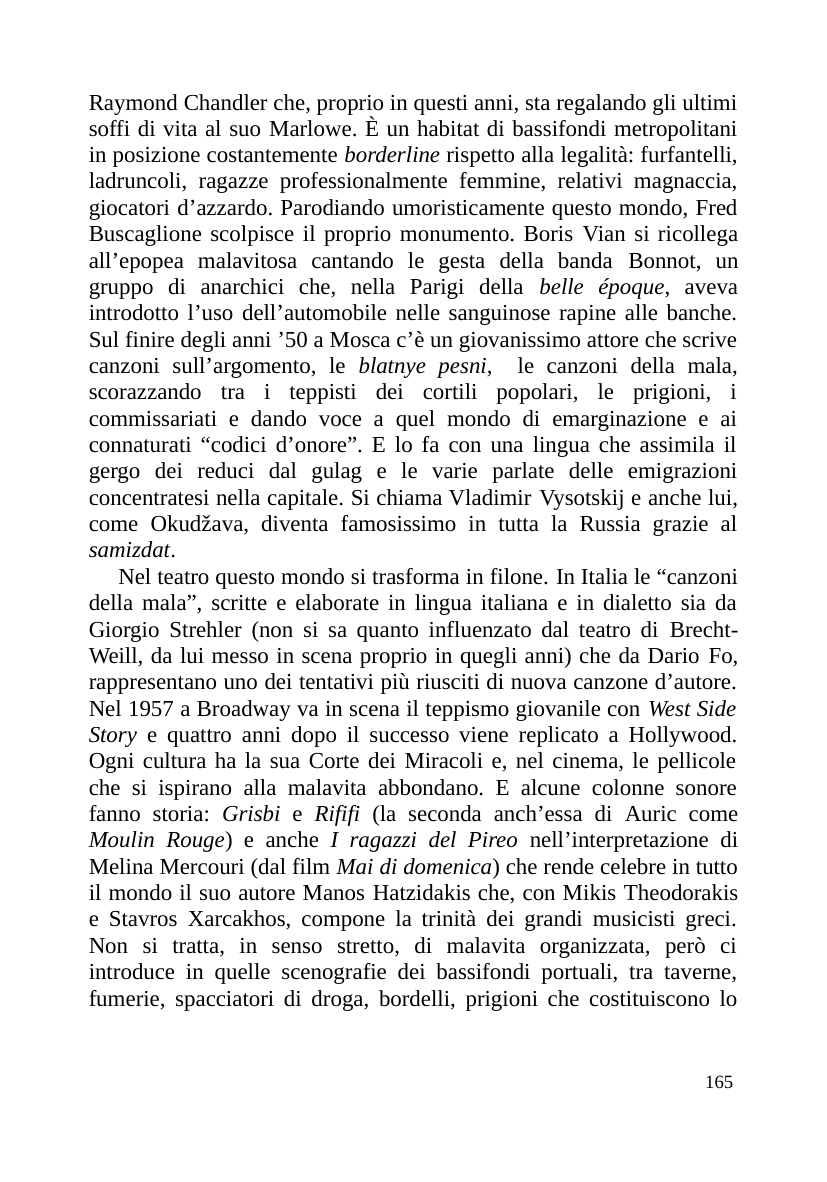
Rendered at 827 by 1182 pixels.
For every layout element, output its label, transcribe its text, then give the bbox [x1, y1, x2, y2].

text Raymond Chandler che, proprio in questi anni, sta regalando gli ultimi soffi di vita al suo Marlowe. È un habitat di bassifondi metropolitani in posizione costantemente borderline rispetto alla legalità: furfantelli, ladruncoli, ragazze professionalmente femmine, relativi magnaccia, giocatori d’azzardo. Parodiando umoristicamente questo mondo, Fred Buscaglione scolpisce il proprio monumento. Boris Vian si ricollega all’epopea malavitosa cantando le gesta della banda Bonnot, un gruppo di anarchici che, nella Parigi della belle époque, aveva introdotto l’uso dell’automobile nelle sanguinose rapine alle banche. Sul finire degli anni ’50 a Mosca c’è un giovanissimo attore che scrive canzoni sull’argomento, le blatnye pesni, le canzoni della mala, scorazzando tra i teppisti dei cortili popolari, le prigioni, i commissariati e dando voce a quel mondo di emarginazione e ai connaturati “codici d’onore”. E lo fa con una lingua che assimila il gergo dei reduci dal gulag e le varie parlate delle emigrazioni concentratesi nella capitale. Si chiama Vladimir Vysotskij e anche lui, come Okudžava, diventa famosissimo in tutta la Russia grazie al samizdat. [88, 88, 738, 563]
text Nel teatro questo mondo si trasforma in filone. In Italia le “canzoni della mala”, scritte e elaborate in lingua italiana e in dialetto sia da Giorgio Strehler (non si sa quanto influenzato dal teatro di Brecht-Weill, da lui messo in scena proprio in quegli anni) che da Dario Fo, rappresentano uno dei tentativi più riusciti di nuova canzone d’autore. Nel 1957 a Broadway va in scena il teppismo giovanile con West Side Story e quattro anni dopo il successo viene replicato a Hollywood. Ogni cultura ha la sua Corte dei Miracoli e, nel cinema, le pellicole che si ispirano alla malavita abbondano. E alcune colonne sonore fanno storia: Grisbi e Rififi (la seconda anch’essa di Auric come Moulin Rouge) e anche I ragazzi del Pireo nell’interpretazione di Melina Mercouri (dal film Mai di domenica) che rende celebre in tutto il mondo il suo autore Manos Hatzidakis che, con Mikis Theodorakis e Stavros Xarcakhos, compone la trinità dei grandi musicisti greci. Non si tratta, in senso stretto, di malavita organizzata, però ci introduce in quelle scenografie dei bassifondi portuali, tra taverne, fumerie, spacciatori di droga, bordelli, prigioni che costituiscono lo [88, 563, 738, 1011]
